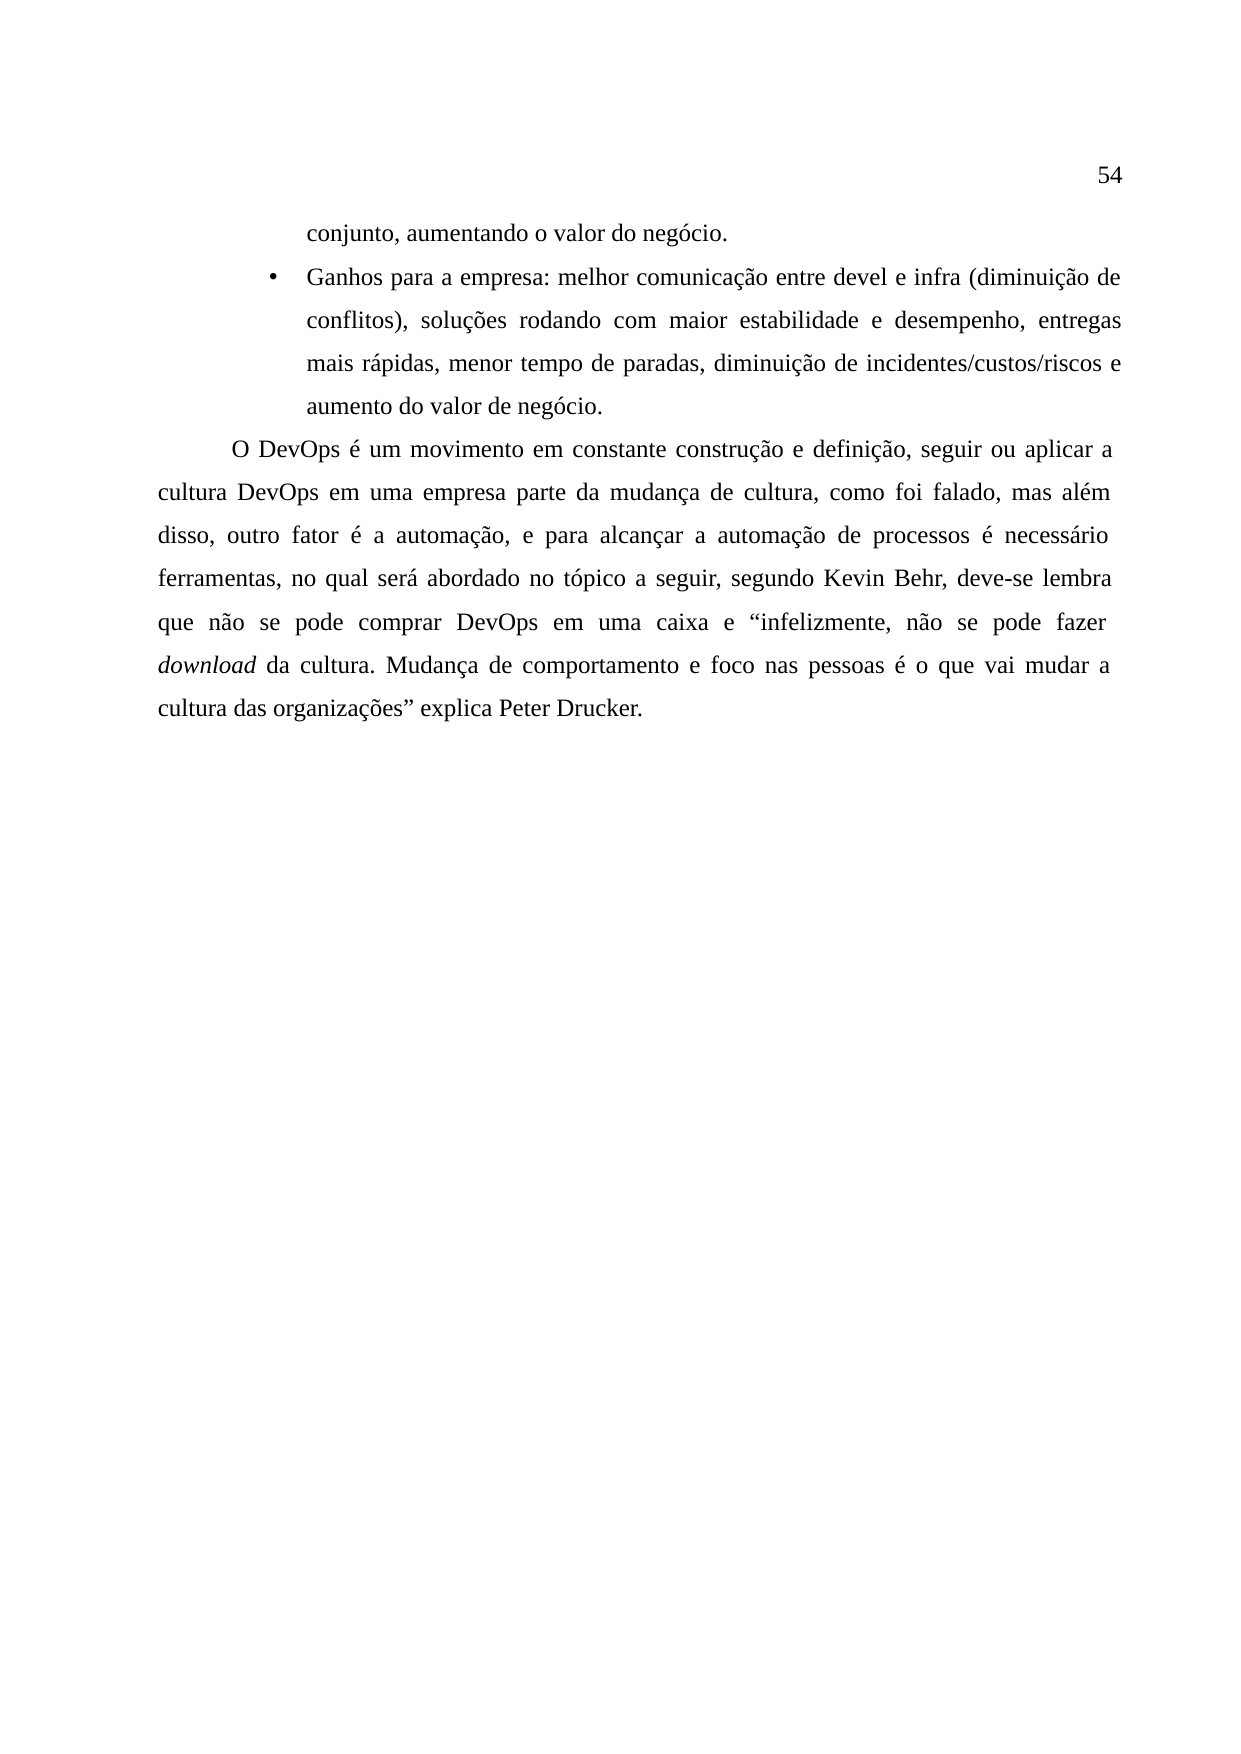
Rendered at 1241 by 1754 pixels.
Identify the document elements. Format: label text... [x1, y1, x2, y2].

list Ganhos para a empresa: melhor comunicação entre devel e infra (diminuição de conflitos), soluções rodando com maior estabilidade e desempenho, entregas mais rápidas, menor tempo de paradas, diminuição de incidentes/custos/riscos e aumento do valor de negócio. [269, 262, 1122, 420]
text O DevOps é um movimento em constante construção e definição, seguir ou aplicar a cultura DevOps em uma empresa parte da mudança de cultura, como foi falado, mas além disso, outro fator é a automação, e para alcançar a automação de processos é necessário ferramentas, no qual será abordado no tópico a seguir, segundo Kevin Behr, deve-se lembra que não se pode comprar DevOps em uma caixa e “infelizmente, não se pode fazer download da cultura. Mudança de comportamento e foco nas pessoas é o que vai mudar a cultura das organizações” explica Peter Drucker. [84, 434, 1122, 722]
list conjunto, aumentando o valor do negócio. [269, 218, 1122, 247]
